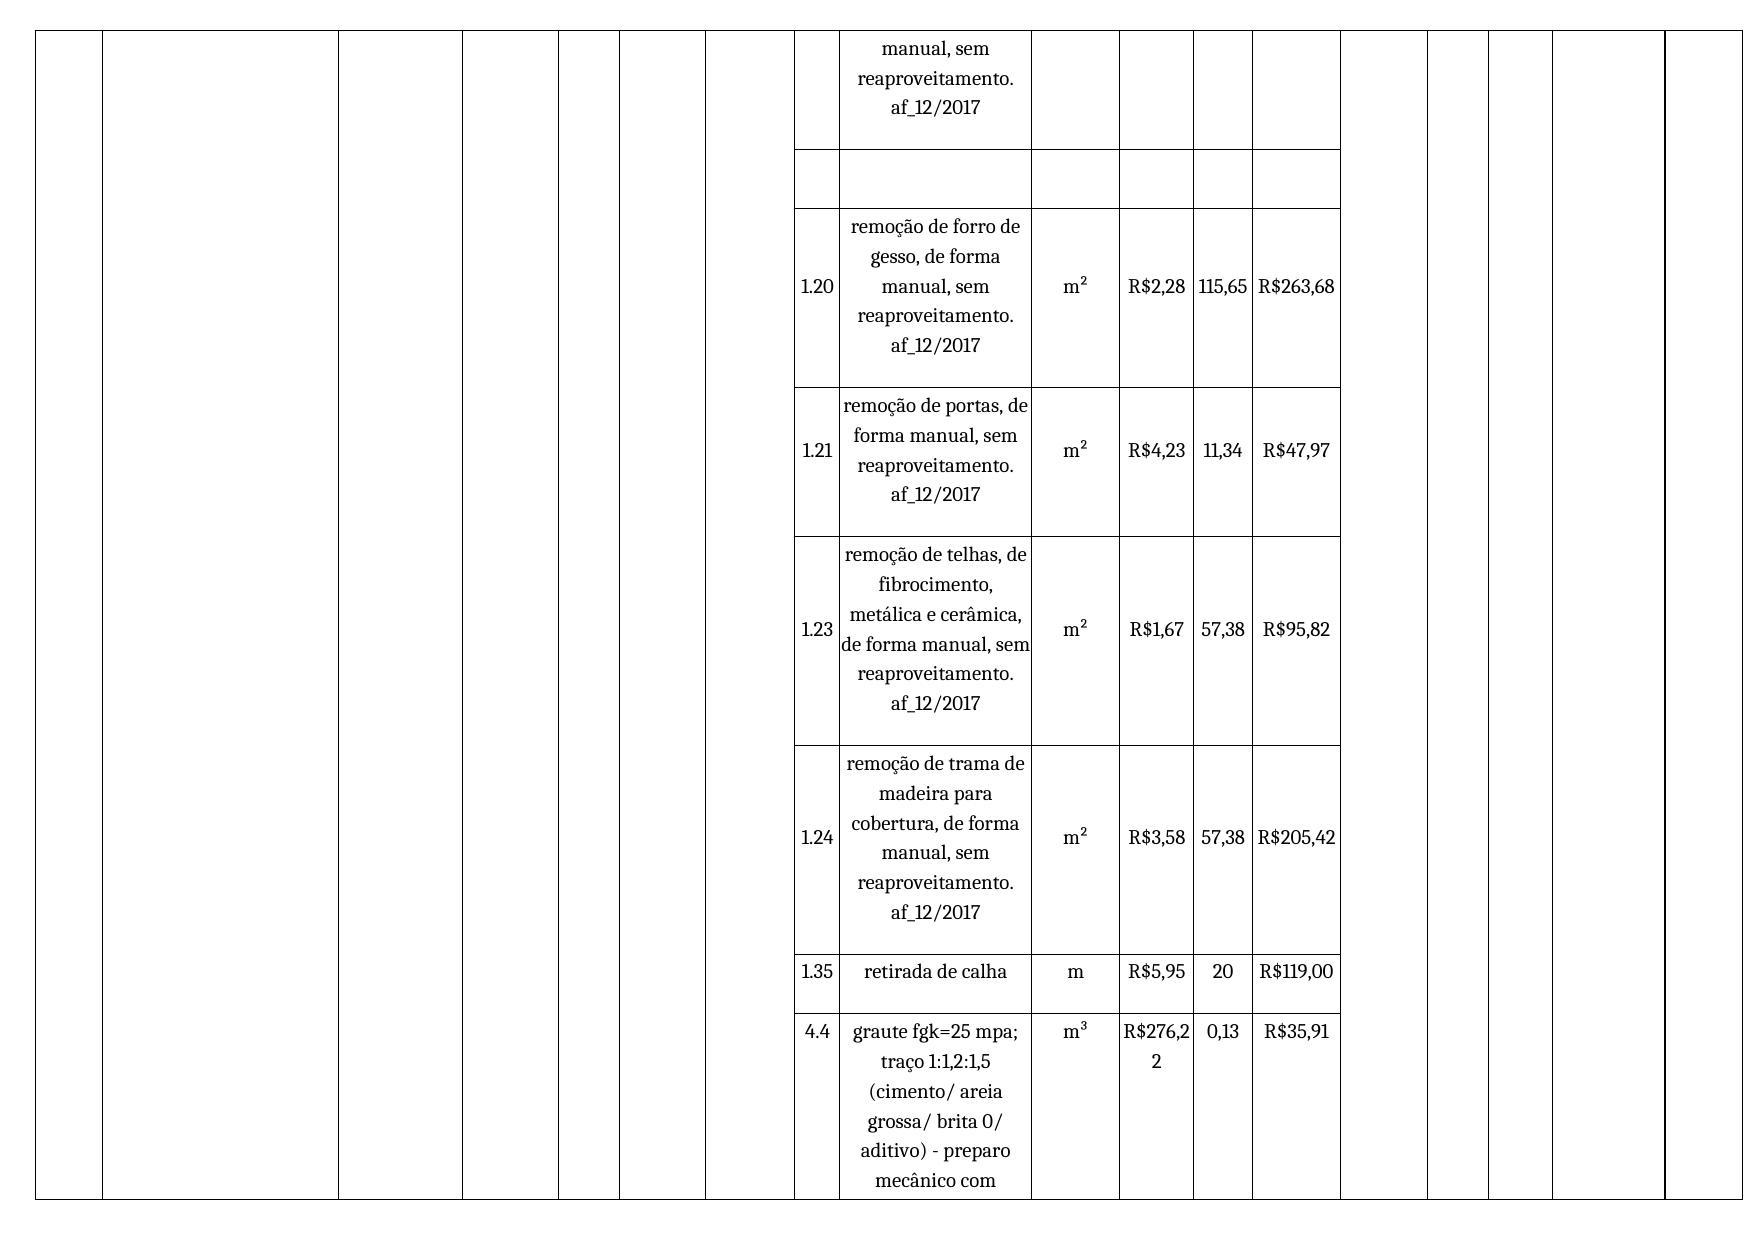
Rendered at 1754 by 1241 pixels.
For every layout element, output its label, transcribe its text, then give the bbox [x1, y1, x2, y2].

table_cell remoção de telhas, de fibrocimento, metálica e cerâmica, de forma manual, sem reaproveitamento. af_12/2017 [840, 537, 1031, 744]
table_cell [1120, 31, 1193, 149]
table_cell [1194, 150, 1252, 208]
table_cell m [1032, 955, 1119, 1013]
table_cell 0,13 [1194, 1014, 1252, 1199]
table_cell manual, sem reaproveitamento. af_12/2017 [840, 31, 1031, 149]
table_cell 20 [1194, 955, 1252, 1013]
table_cell [1666, 31, 1742, 1199]
table_cell 1.21 [795, 388, 839, 536]
table_cell R$4,23 [1120, 388, 1193, 536]
table_cell [339, 31, 462, 1199]
table_cell [559, 31, 619, 1199]
table_cell [1428, 31, 1488, 1199]
table_cell remoção de portas, de forma manual, sem reaproveitamento. af_12/2017 [840, 388, 1031, 536]
table_cell [1341, 31, 1427, 1199]
table_cell m² [1032, 537, 1119, 744]
table_cell graute fgk=25 mpa; traço 1:1,2:1,5 (cimento/ areia grossa/ brita 0/ aditivo) - preparo mecânico com [840, 1014, 1031, 1199]
table_cell 4.4 [795, 1014, 839, 1199]
table_cell R$5,95 [1120, 955, 1193, 1013]
table_cell [795, 31, 839, 149]
table_cell R$276,22 [1120, 1014, 1193, 1199]
table_cell 1.24 [795, 746, 839, 953]
table_cell R$95,82 [1253, 537, 1340, 744]
table_cell R$3,58 [1120, 746, 1193, 953]
table_cell retirada de calha [840, 955, 1031, 1013]
table_cell [36, 31, 102, 1199]
table_cell R$1,67 [1120, 537, 1193, 744]
table_cell m² [1032, 209, 1119, 387]
table_cell [1253, 31, 1340, 149]
table_cell [1253, 150, 1340, 208]
table_cell m³ [1032, 1014, 1119, 1199]
table_cell [1489, 31, 1552, 1199]
table_cell R$2,28 [1120, 209, 1193, 387]
table_cell m² [1032, 746, 1119, 953]
table_cell remoção de trama de madeira para cobertura, de forma manual, sem reaproveitamento. af_12/2017 [840, 746, 1031, 953]
table_cell 57,38 [1194, 746, 1252, 953]
table_cell [1553, 31, 1664, 1199]
table_cell 1.35 [795, 955, 839, 1013]
table_cell R$263,68 [1253, 209, 1340, 387]
table_cell [795, 150, 839, 208]
table_cell remoção de forro de gesso, de forma manual, sem reaproveitamento. af_12/2017 [840, 209, 1031, 387]
table_cell R$35,91 [1253, 1014, 1340, 1199]
table_cell 1.20 [795, 209, 839, 387]
table_cell 57,38 [1194, 537, 1252, 744]
table_cell [1120, 150, 1193, 208]
table_cell [463, 31, 558, 1199]
table_cell R$119,00 [1253, 955, 1340, 1013]
table_cell [1032, 31, 1119, 149]
table_cell 1.23 [795, 537, 839, 744]
table_cell 115,65 [1194, 209, 1252, 387]
table_cell [840, 150, 1031, 208]
table_cell [620, 31, 705, 1199]
table_cell [1032, 150, 1119, 208]
table_cell m² [1032, 388, 1119, 536]
table_cell 11,34 [1194, 388, 1252, 536]
table_cell [706, 31, 794, 1199]
table_cell R$47,97 [1253, 388, 1340, 536]
table_cell [103, 31, 338, 1199]
table_cell [1194, 31, 1252, 149]
table_cell R$205,42 [1253, 746, 1340, 953]
